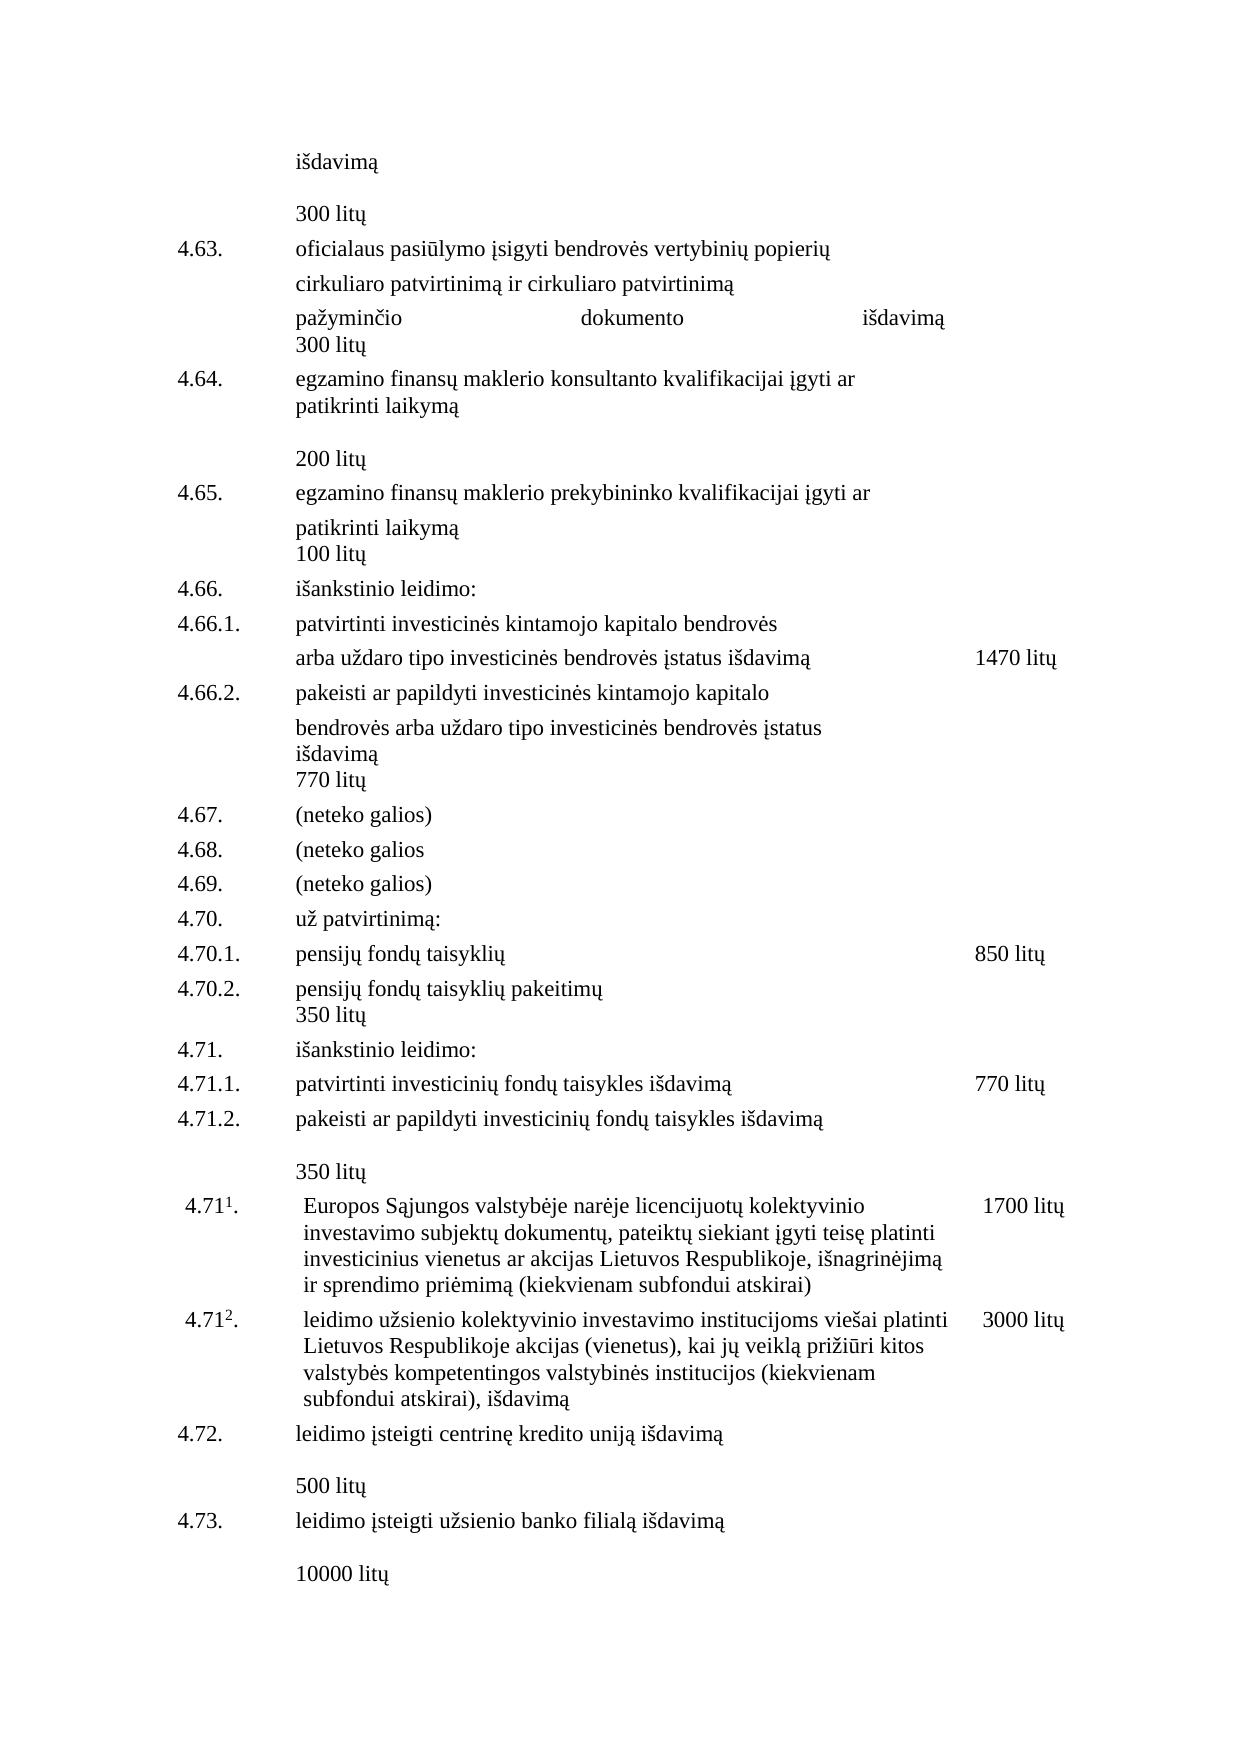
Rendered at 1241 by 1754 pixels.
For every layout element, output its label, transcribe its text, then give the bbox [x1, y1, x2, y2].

text 4.70. už patvirtinimą: [177, 905, 945, 932]
text 4.64. egzamino finansų maklerio konsultanto kvalifikacijai įgyti ar patikrinti laikymą 200 litų [177, 366, 945, 471]
table_header 1700 litų [971, 1193, 1129, 1306]
text 4.67. (neteko galios) [177, 801, 945, 827]
text arba uždaro tipo investicinės bendrovės įstatus išdavimą 1470 litų [177, 644, 1122, 671]
table_cell leidimo užsienio kolektyvinio investavimo institucijoms viešai platinti Lietuvos Respublikoje akcijas (vienetus), kai jų veiklą prižiūri kitos valstybės kompetentingos valstybinės institucijos (kiekvienam subfondui atskirai), išdavimą [292, 1306, 971, 1420]
text išdavimą 300 litų [177, 148, 945, 227]
text 4.63. oficialaus pasiūlymo įsigyti bendrovės vertybinių popierių [177, 235, 1122, 261]
text 4.66.2. pakeisti ar papildyti investicinės kintamojo kapitalo [177, 679, 1122, 705]
text 4.66. išankstinio leidimo: [177, 575, 1122, 601]
table_header Europos Sąjungos valstybėje narėje licencijuotų kolektyvinio investavimo subjektų dokumentų, pateiktų siekiant įgyti teisę platinti investicinius vienetus ar akcijas Lietuvos Respublikoje, išnagrinėjimą ir sprendimo priėmimą (kiekvienam subfondui atskirai) [292, 1193, 971, 1306]
text cirkuliaro patvirtinimą ir cirkuliaro patvirtinimą [177, 270, 1122, 296]
text pažyminčio dokumento išdavimą 300 litų [177, 304, 945, 357]
text 4.71. išankstinio leidimo: [177, 1036, 945, 1062]
table_cell 4.712. [174, 1306, 292, 1420]
text 4.73. leidimo įsteigti užsienio banko filialą išdavimą 10000 litų [177, 1507, 945, 1586]
text 4.71.1. patvirtinti investicinių fondų taisykles išdavimą 770 litų [177, 1070, 1181, 1097]
text bendrovės arba uždaro tipo investicinės bendrovės įstatus išdavimą 770 litų [177, 714, 945, 793]
text 4.69. (neteko galios) [177, 871, 945, 897]
text 4.66.1. patvirtinti investicinės kintamojo kapitalo bendrovės [177, 610, 1122, 636]
table_header 4.711. [174, 1193, 292, 1306]
text 4.71.2. pakeisti ar papildyti investicinių fondų taisykles išdavimą 350 litų [177, 1105, 945, 1184]
text 4.70.2. pensijų fondų taisyklių pakeitimų 350 litų [177, 974, 945, 1027]
table_cell 3000 litų [971, 1306, 1129, 1420]
text 4.68. (neteko galios [177, 836, 945, 862]
text patikrinti laikymą 100 litų [177, 514, 945, 567]
text 4.72. leidimo įsteigti centrinę kredito uniją išdavimą 500 litų [177, 1420, 945, 1499]
text 4.70.1. pensijų fondų taisyklių 850 litų [177, 940, 1167, 966]
text 4.65. egzamino finansų maklerio prekybininko kvalifikacijai įgyti ar [177, 479, 945, 506]
